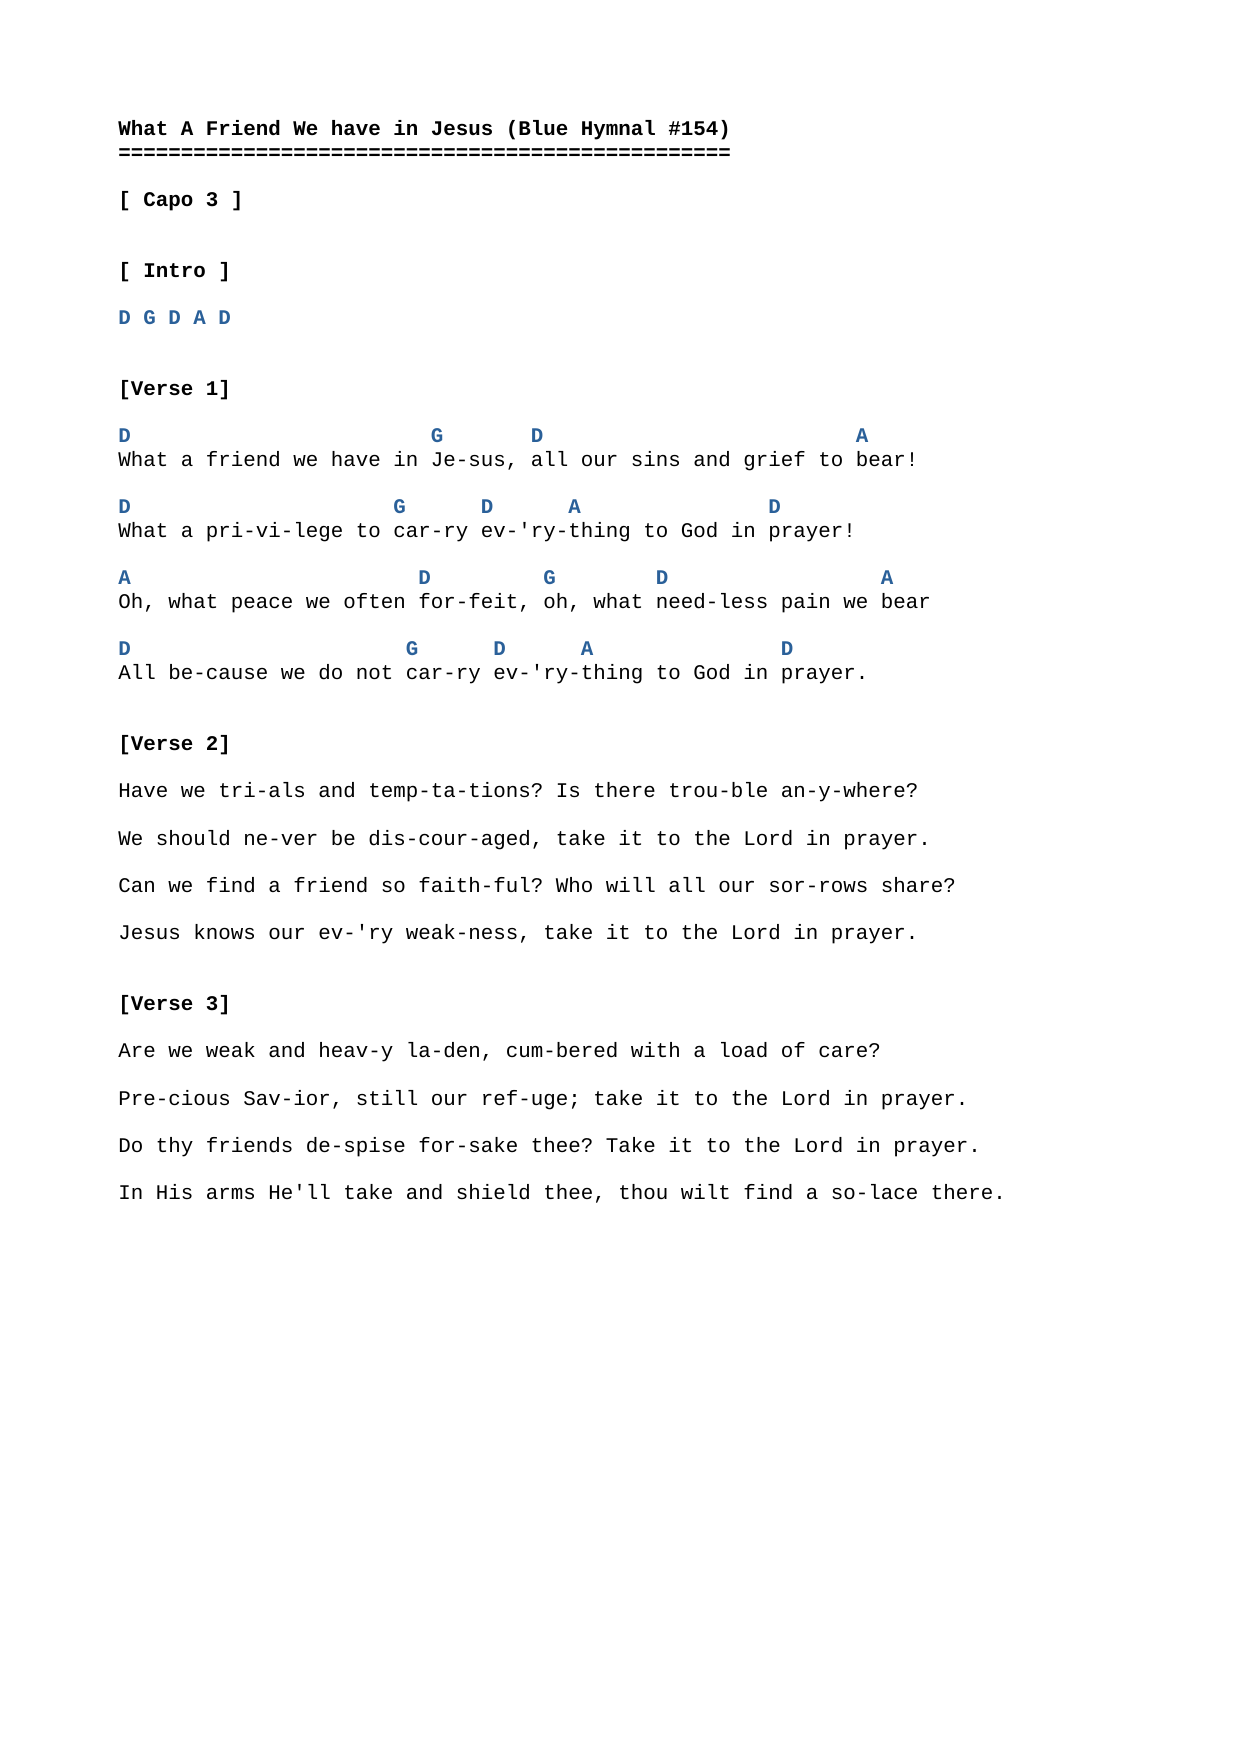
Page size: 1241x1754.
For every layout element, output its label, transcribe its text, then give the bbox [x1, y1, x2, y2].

text Have we tri-als and temp-ta-tions? Is there trou-ble an-y-where? [118, 780, 1122, 804]
text [Verse 1] [118, 378, 1122, 402]
text We should ne-ver be dis-cour-aged, take it to the Lord in prayer. [118, 827, 1122, 851]
text Do thy friends de-spise for-sake thee? Take it to the Lord in prayer. [118, 1135, 1122, 1158]
text [Verse 2] [118, 733, 1122, 757]
text A D G D A [118, 567, 1122, 591]
text D G D A D [118, 638, 1122, 662]
text D G D A [118, 426, 1122, 449]
text What a friend we have in Je-sus, all our sins and grief to bear! [118, 449, 1122, 473]
text What a pri-vi-lege to car-ry ev-'ry-thing to God in prayer! [118, 520, 1122, 544]
text Oh, what peace we often for-feit, oh, what need-less pain we bear [118, 591, 1122, 615]
text What A Friend We have in Jesus (Blue Hymnal #154) [118, 118, 1122, 142]
text [ Intro ] [118, 260, 1122, 284]
text Are we weak and heav-y la-den, cum-bered with a load of care? [118, 1040, 1122, 1064]
text In His arms He'll take and shield thee, thou wilt find a so-lace there. [118, 1182, 1122, 1206]
text Pre-cious Sav-ior, still our ref-uge; take it to the Lord in prayer. [118, 1088, 1122, 1111]
text ================================================= [118, 142, 1122, 165]
text D G D A D [118, 307, 1122, 331]
text Can we find a friend so faith-ful? Who will all our sor-rows share? [118, 875, 1122, 898]
text [ Capo 3 ] [118, 189, 1122, 213]
text Jesus knows our ev-'ry weak-ness, take it to the Lord in prayer. [118, 922, 1122, 946]
text [Verse 3] [118, 993, 1122, 1017]
text D G D A D [118, 496, 1122, 520]
text All be-cause we do not car-ry ev-'ry-thing to God in prayer. [118, 662, 1122, 686]
